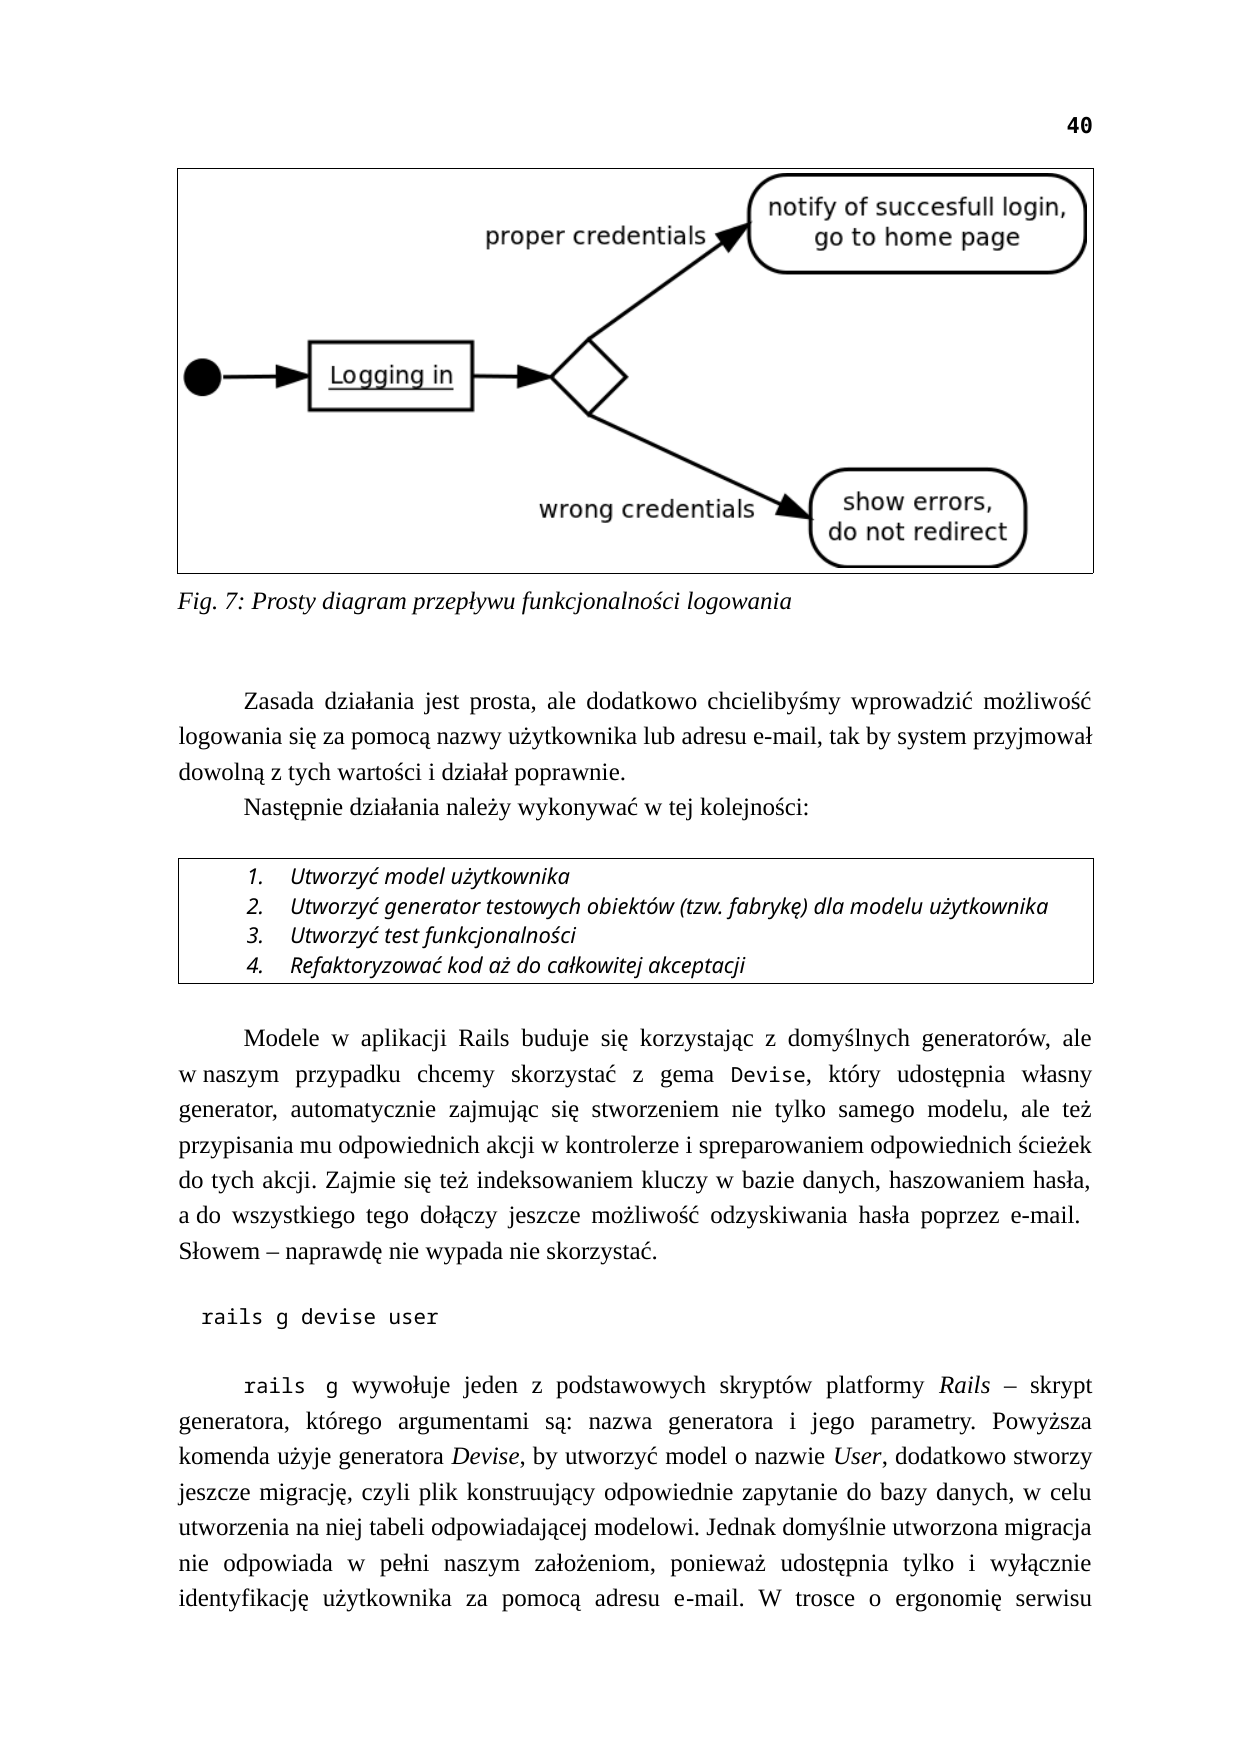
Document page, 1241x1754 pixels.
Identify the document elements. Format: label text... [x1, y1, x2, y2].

text rails g devise user [189, 1302, 1093, 1330]
text Zasada działania jest prosta, ale dodatkowo chcielibyśmy wprowadzić możliwość logowania się za pomocą nazwy użytkownika lub adresu e-mail, tak by system przyjmował dowolną z tych wartości i działał poprawnie. [178, 681, 1093, 787]
text Następnie działania należy wykonywać w tej kolejności: [178, 787, 1093, 822]
text rails g wywołuje jeden z podstawowych skryptów platformy Rails – skrypt generatora, którego argumentami są: nazwa generatora i jego parametry. Powyższa komenda użyje generatora Devise, by utworzyć model o nazwie User, dodatkowo stworzy jeszcze migrację, czyli plik konstruujący odpowiednie zapytanie do bazy danych, w celu utworzenia na niej tabeli odpowiadającej modelowi. Jednak domyślnie utworzona migracja nie odpowiada w pełni naszym założeniom, ponieważ udostępnia tylko i wyłącznie identyfikację użytkownika za pomocą adresu e‑mail. W trosce o ergonomię serwisu [178, 1366, 1093, 1613]
list Utworzyć test funkcjonalności [179, 917, 1093, 947]
text Modele w aplikacji Rails buduje się korzystając z domyślnych generatorów, ale w naszym przypadku chcemy skorzystać z gema Devise, który udostępnia własny generator, automatycznie zajmując się stworzeniem nie tylko samego modelu, ale też przypisania mu odpowiednich akcji w kontrolerze i spreparowaniem odpowiednich ścieżek do tych akcji. Zajmie się też indeksowaniem kluczy w bazie danych, haszowaniem hasła, a do wszystkiego tego dołączy jeszcze możliwość odzyskiwania hasła poprzez e-mail. Słowem – naprawdę nie wypada nie skorzystać. [178, 1018, 1093, 1266]
table_header [178, 169, 1093, 573]
list Utworzyć generator testowych obiektów (tzw. fabrykę) dla modelu użytkownika [179, 888, 1093, 917]
list Utworzyć model użytkownika [179, 859, 1093, 888]
text Fig. 7: Prosty diagram przepływu funkcjonalności logowania [177, 586, 1093, 614]
picture [182, 173, 1087, 568]
list Refaktoryzować kod aż do całkowitej akceptacji [179, 947, 1093, 983]
